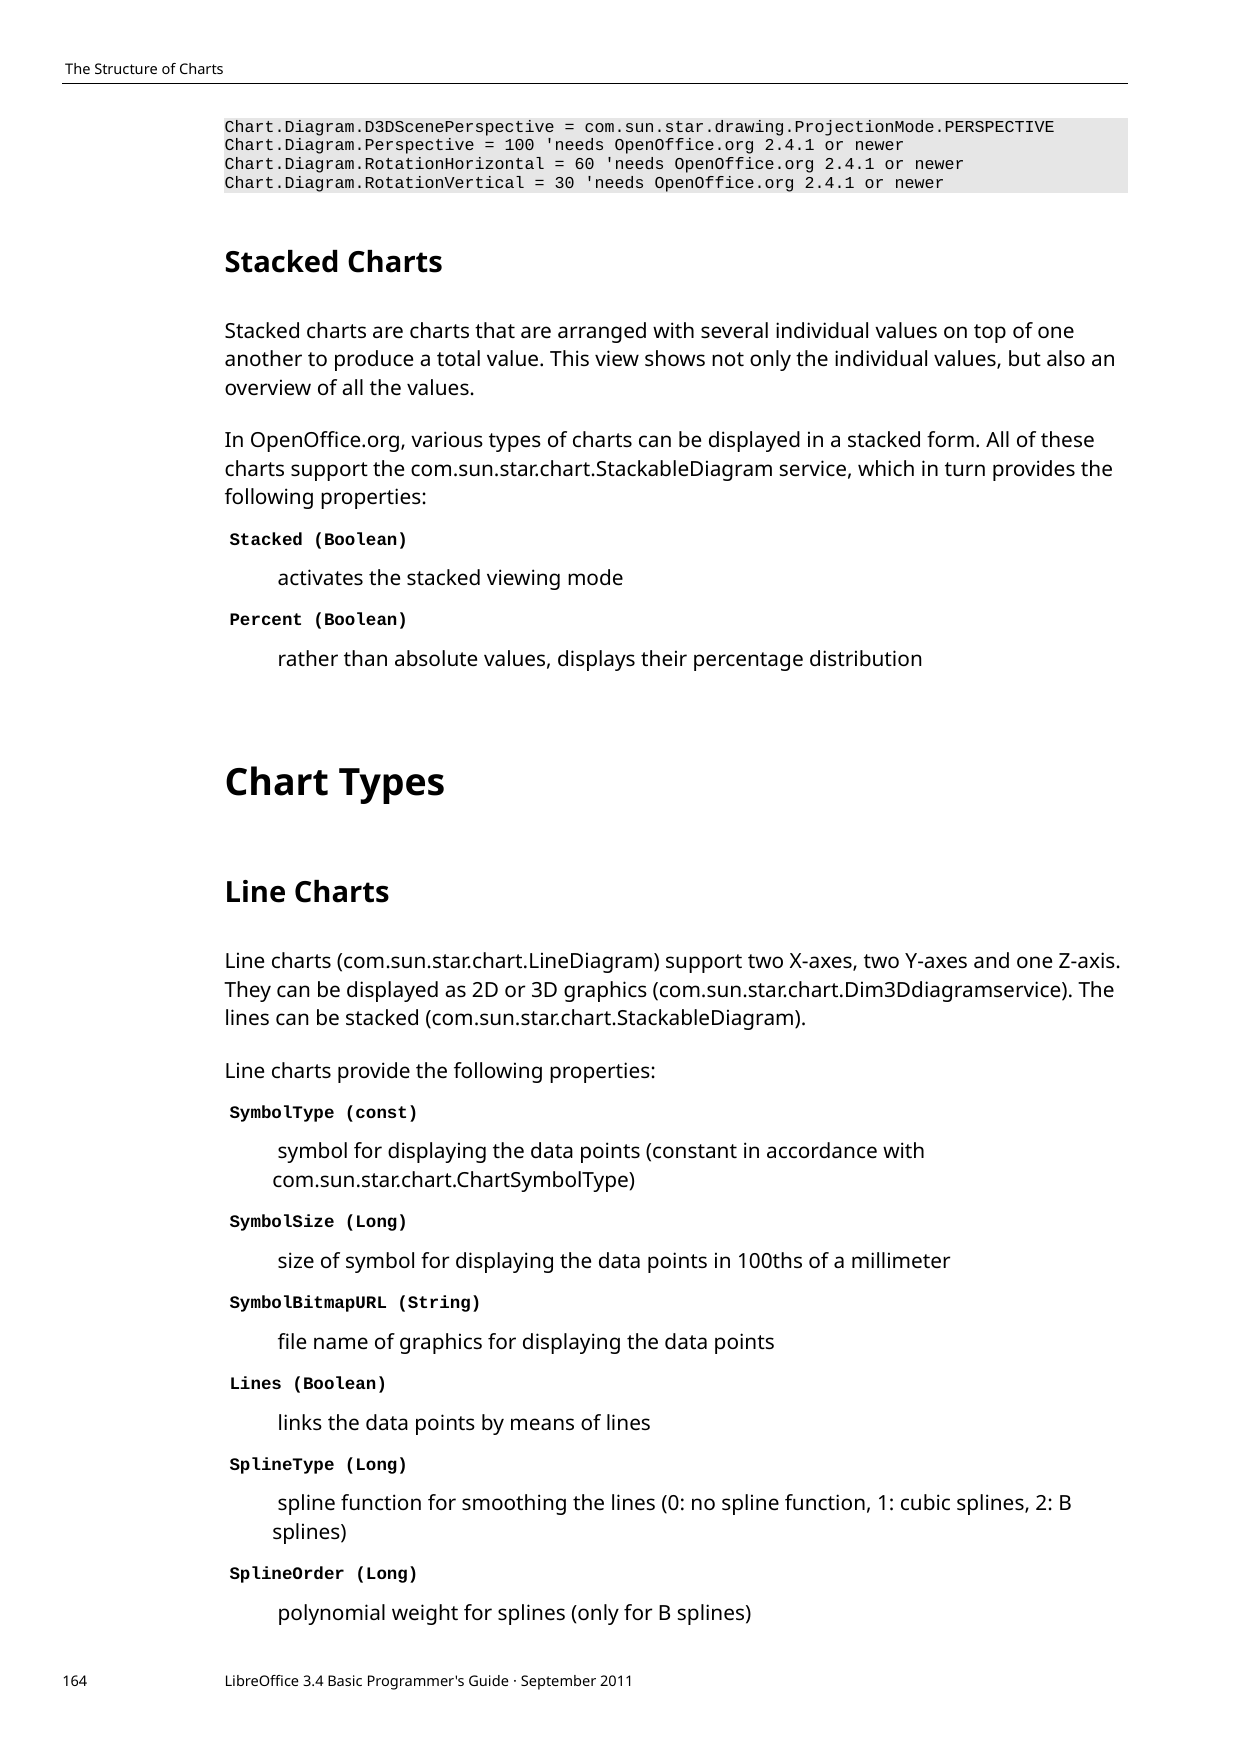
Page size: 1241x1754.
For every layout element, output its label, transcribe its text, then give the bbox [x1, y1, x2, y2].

text Chart.Diagram.D3DScenePerspective = com.sun.star.drawing.ProjectionMode.PERSPECTIVE Chart.Diagram.Perspective = 100 'needs OpenOffice.org 2.4.1 or newer Chart.Diagram.RotationHorizontal = 60 'needs OpenOffice.org 2.4.1 or newer Chart.Diagram.RotationVertical = 30 'needs OpenOffice.org 2.4.1 or newer [224, 118, 1128, 193]
list polynomial weight for splines (only for B splines) [272, 1598, 1128, 1626]
subtitle Line Charts [224, 871, 1128, 911]
list links the data points by means of lines [272, 1408, 1128, 1436]
list Lines (Boolean) [224, 1367, 1128, 1396]
list SymbolType (const) [224, 1096, 1128, 1125]
text Line charts (com.sun.star.chart.LineDiagram) support two X-axes, two Y-axes and one Z-axis. They can be displayed as 2D or 3D graphics (com.sun.star.chart.Dim3Ddiagramservice). The lines can be stacked (com.sun.star.chart.StackableDiagram). [224, 947, 1128, 1032]
list file name of graphics for displaying the data points [272, 1327, 1128, 1355]
text Line charts provide the following properties: [224, 1056, 1128, 1084]
list SymbolBitmapURL (String) [224, 1286, 1128, 1315]
subtitle Stacked Charts [224, 241, 1128, 281]
list spline function for smoothing the lines (0: no spline function, 1: cubic splines, 2: B splines) [272, 1488, 1128, 1545]
list symbol for displaying the data points (constant in accordance with com.sun.star.chart.ChartSymbolType) [272, 1137, 1128, 1193]
list size of symbol for displaying the data points in 100ths of a millimeter [272, 1246, 1128, 1274]
list Stacked (Boolean) [224, 523, 1128, 551]
list rather than absolute values, displays their percentage distribution [272, 644, 1128, 672]
text Stacked charts are charts that are arranged with several individual values on top of one another to produce a total value. This view shows not only the individual values, but also an overview of all the values. [224, 316, 1128, 401]
subtitle Chart Types [224, 755, 1128, 806]
text In OpenOffice.org, various types of charts can be displayed in a stacked form. All of these charts support the com.sun.star.chart.StackableDiagram service, which in turn provides the following properties: [224, 425, 1128, 511]
list activates the stacked viewing mode [272, 563, 1128, 592]
list SplineOrder (Long) [224, 1557, 1128, 1586]
list SplineType (Long) [224, 1448, 1128, 1476]
list SymbolSize (Long) [224, 1206, 1128, 1234]
list Percent (Boolean) [224, 603, 1128, 632]
